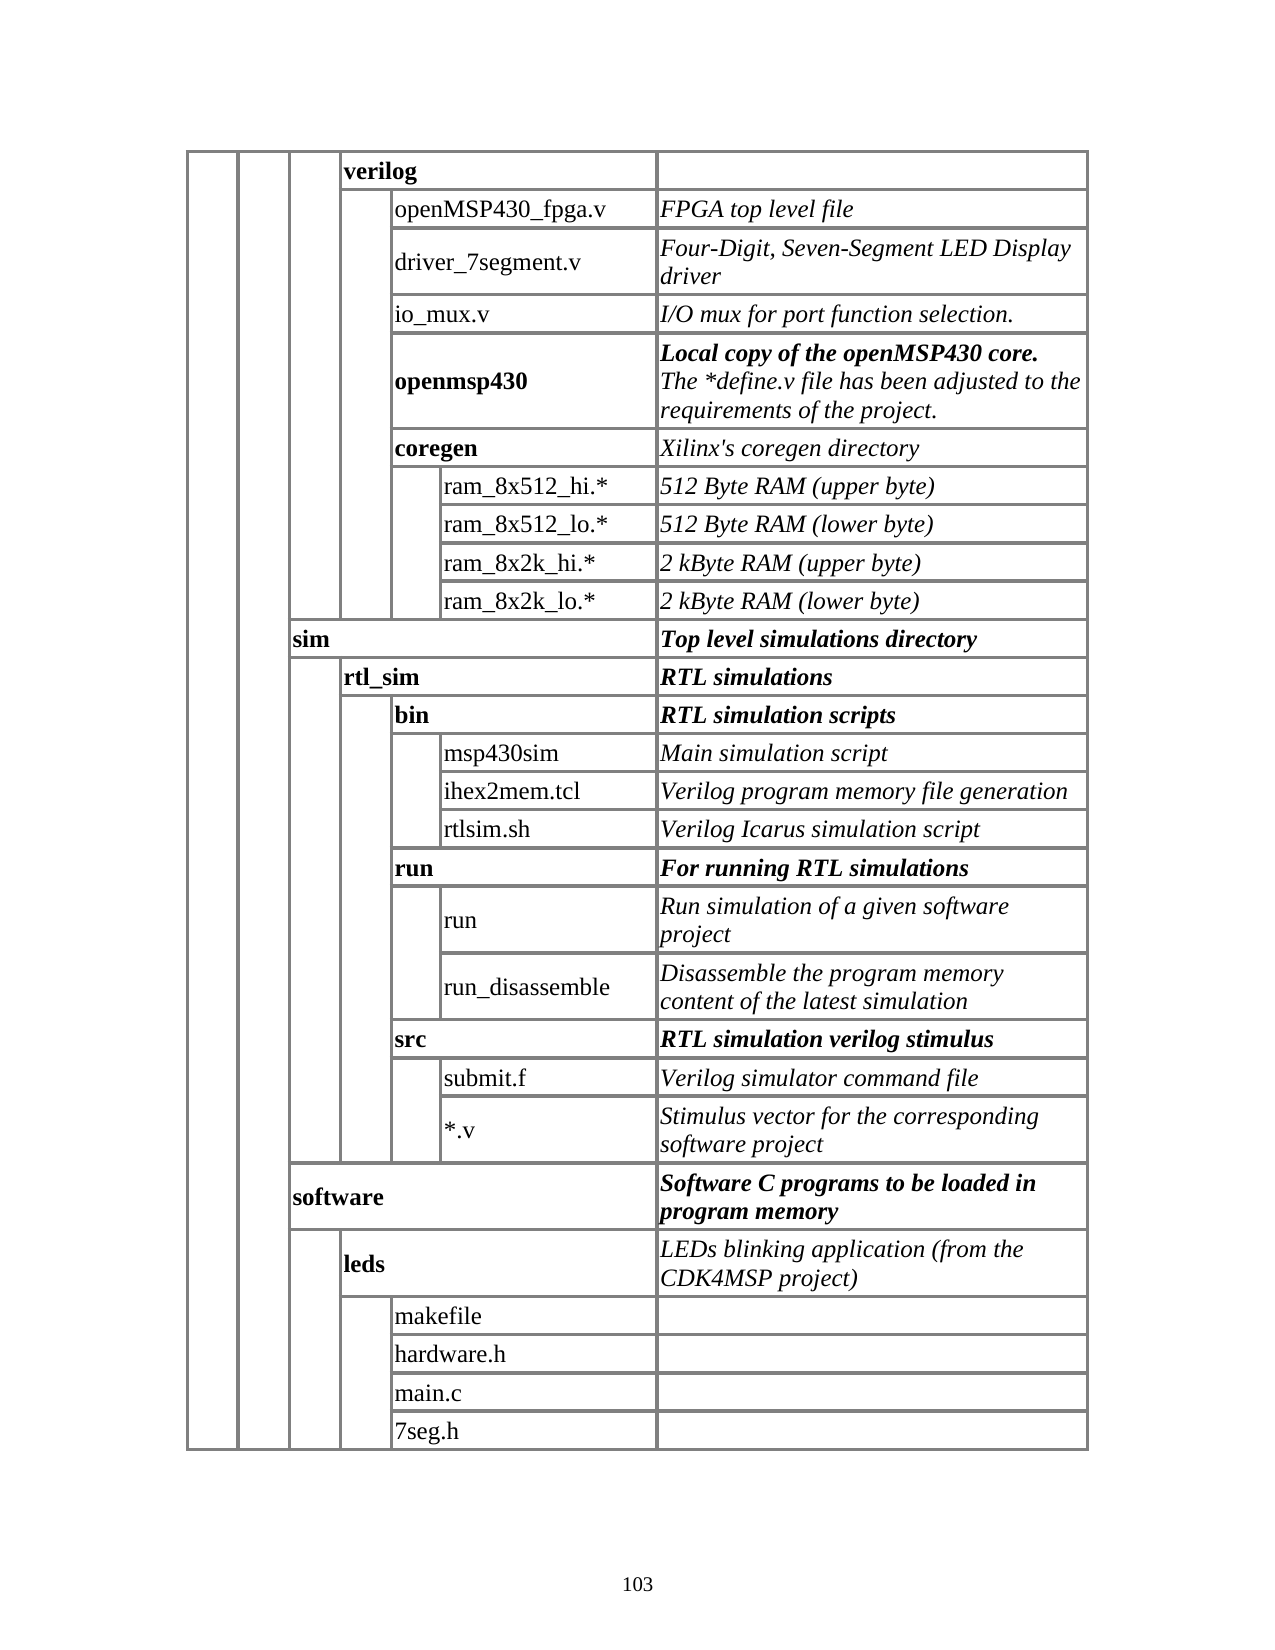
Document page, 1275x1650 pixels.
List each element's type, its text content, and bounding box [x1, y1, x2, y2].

table_cell run [393, 850, 655, 884]
table_cell 512 Byte RAM (upper byte) [659, 468, 1086, 503]
table_cell sim [291, 621, 655, 656]
table_cell abcd [393, 735, 439, 846]
table_cell abcd [342, 1298, 390, 1447]
table_cell src [393, 1021, 655, 1056]
table_cell *.v [442, 1098, 655, 1161]
table_cell Xilinx's coregen directory [659, 430, 1086, 465]
table_cell hardware.h [393, 1336, 655, 1371]
table_cell main.c [393, 1375, 655, 1409]
table_cell abcd [393, 888, 439, 1018]
table_cell 7seg.h [393, 1413, 655, 1447]
table_cell Four-Digit, Seven-Segment LED Display driver [659, 230, 1086, 293]
table_cell Main simulation script [659, 735, 1086, 770]
table_cell ihex2mem.tcl [442, 773, 655, 808]
table_cell Stimulus vector for the corresponding software project [659, 1098, 1086, 1161]
table_cell rtl_sim [342, 659, 655, 694]
table_cell 512 Byte RAM (lower byte) [659, 506, 1086, 541]
table_cell abcd [291, 1231, 339, 1447]
table_cell run_disassemble [442, 955, 655, 1018]
table_cell 2 kByte RAM (lower byte) [659, 583, 1086, 617]
table_cell ram_8x2k_hi.* [442, 545, 655, 579]
table_cell [659, 1413, 1086, 1447]
table_cell abcd [291, 153, 339, 617]
table_cell abcd [342, 191, 390, 617]
table_cell 2 kByte RAM (upper byte) [659, 545, 1086, 579]
table_cell abcd [291, 659, 339, 1161]
table_cell Verilog program memory file generation [659, 773, 1086, 808]
table_cell Local copy of the openMSP430 core. The *define.v file has been adjusted to the requirements of the project. [659, 335, 1086, 427]
table_cell coregen [393, 430, 655, 465]
table_cell Disassemble the program memory content of the latest simulation [659, 955, 1086, 1018]
table_cell makefile [393, 1298, 655, 1333]
table_cell abcd [393, 468, 439, 617]
table_cell FPGA top level file [659, 191, 1086, 226]
table_cell run [442, 888, 655, 951]
table_cell rtlsim.sh [442, 811, 655, 846]
table_cell RTL simulations [659, 659, 1086, 694]
table_cell openMSP430_fpga.v [393, 191, 655, 226]
table_cell software [291, 1165, 655, 1228]
table_cell Verilog Icarus simulation script [659, 811, 1086, 846]
table_cell abcd [393, 1060, 439, 1161]
table_cell submit.f [442, 1060, 655, 1094]
table_cell [659, 1298, 1086, 1333]
table_cell I/O mux for port function selection. [659, 296, 1086, 331]
table_cell Verilog simulator command file [659, 1060, 1086, 1094]
table_cell ram_8x2k_lo.* [442, 583, 655, 617]
table_cell [240, 153, 288, 1447]
table_cell bin [393, 697, 655, 732]
table_cell For running RTL simulations [659, 850, 1086, 884]
table_cell ram_8x512_lo.* [442, 506, 655, 541]
table_cell driver_7segment.v [393, 230, 655, 293]
table_cell RTL simulation verilog stimulus [659, 1021, 1086, 1056]
table_cell leds [342, 1231, 655, 1295]
table_cell LEDs blinking application (from the CDK4MSP project) [659, 1231, 1086, 1295]
table_cell msp430sim [442, 735, 655, 770]
table_cell io_mux.v [393, 296, 655, 331]
table_cell Software C programs to be loaded in program memory [659, 1165, 1086, 1228]
table_cell abcd [342, 697, 390, 1161]
table_cell Run simulation of a given software project [659, 888, 1086, 951]
table_cell RTL simulation scripts [659, 697, 1086, 732]
table_cell [189, 153, 236, 1447]
table_cell ram_8x512_hi.* [442, 468, 655, 503]
table_cell openmsp430 [393, 335, 655, 427]
table_cell [659, 153, 1086, 188]
table_cell verilog [342, 153, 655, 188]
table_cell [659, 1375, 1086, 1409]
table_cell Top level simulations directory [659, 621, 1086, 656]
table_cell [659, 1336, 1086, 1371]
